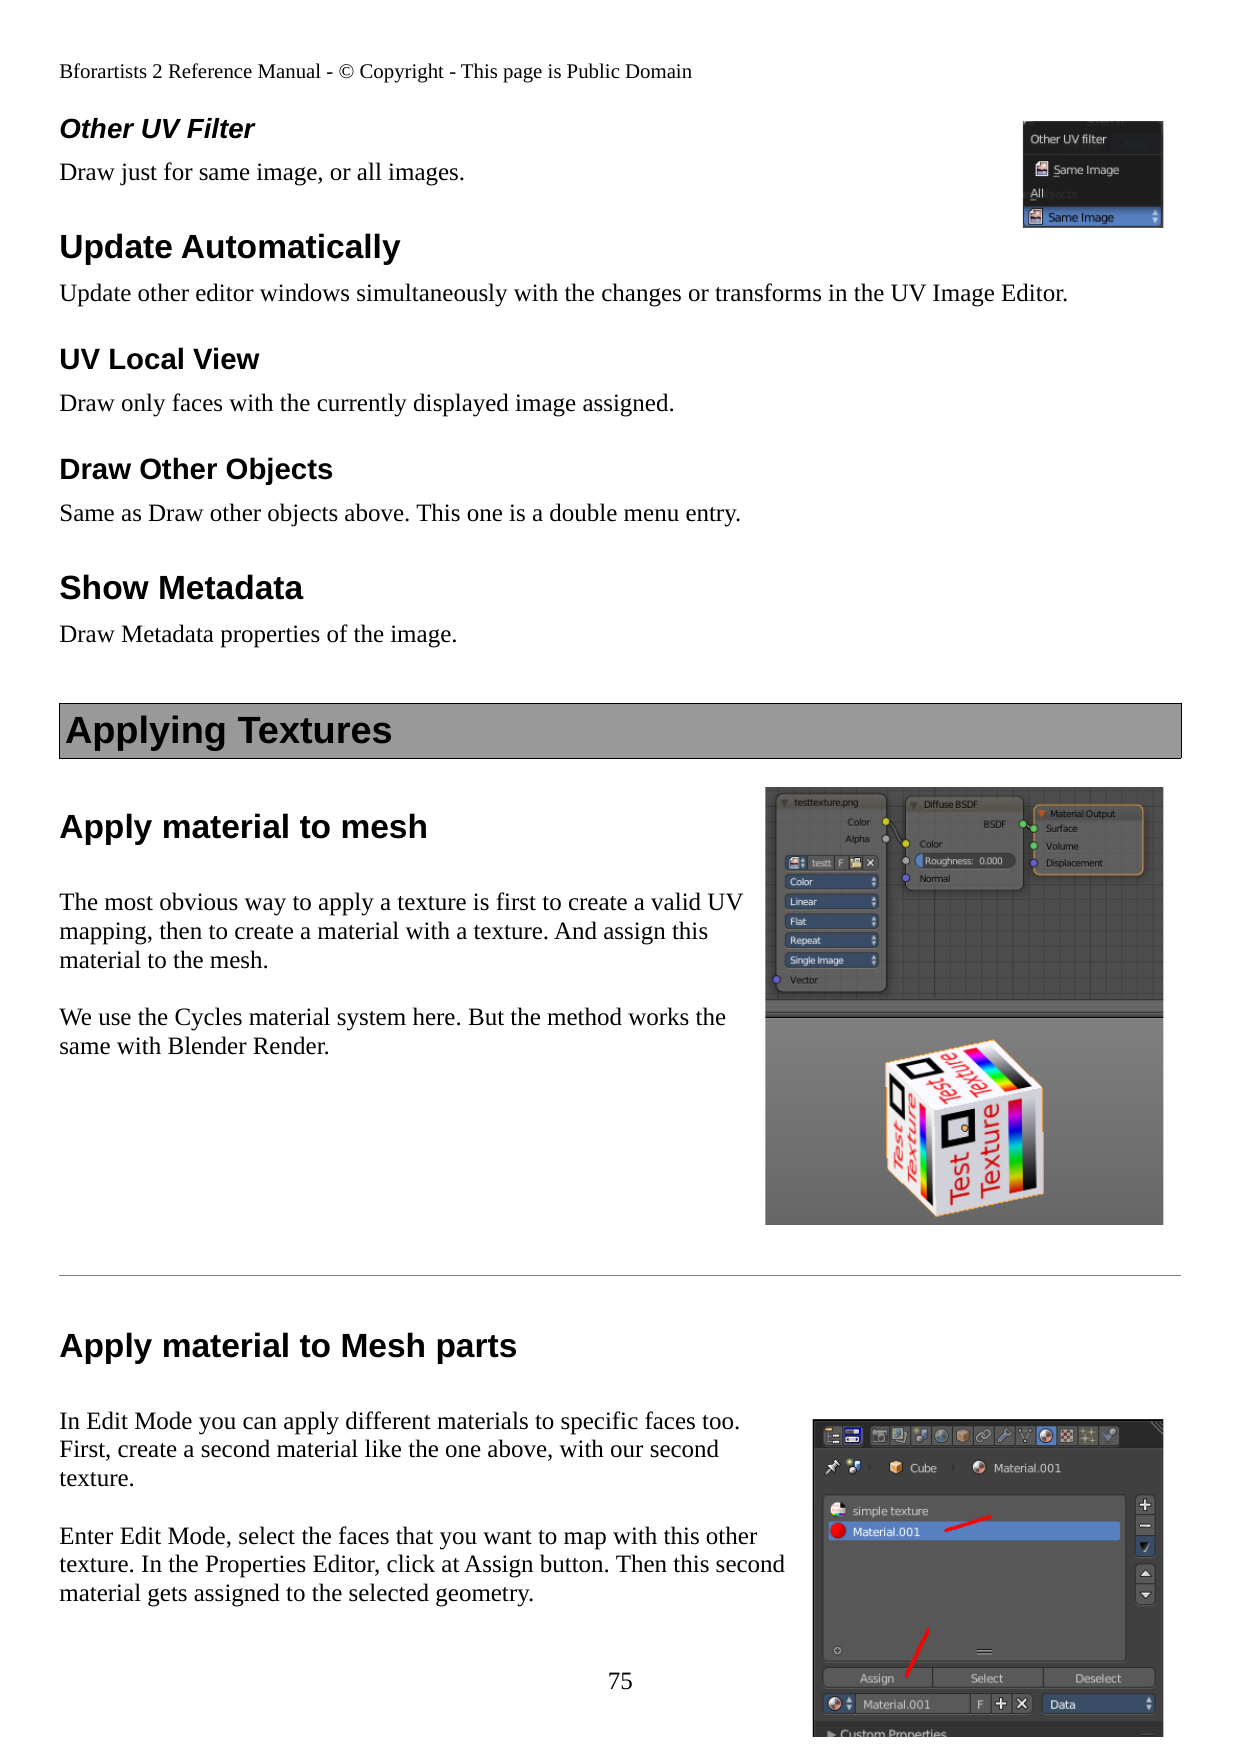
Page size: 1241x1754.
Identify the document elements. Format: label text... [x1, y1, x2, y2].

picture [765, 787, 1164, 1225]
subtitle Apply material to Mesh parts [59, 1326, 1181, 1364]
text Same as Draw other objects above. This one is a double menu entry. [59, 498, 1181, 527]
text Update other editor windows simultaneously with the changes or transforms in the UV Image Editor. [59, 278, 1181, 307]
subtitle UV Local View [59, 342, 1181, 375]
subtitle Other UV Filter [59, 113, 1181, 144]
text Draw Metadata properties of the image. [59, 619, 1181, 648]
picture [1022, 121, 1164, 228]
table_header Applying Textures [60, 704, 1181, 758]
text Enter Edit Mode, select the faces that you want to map with this other texture. In the Properties Editor, click at Assign button. Then this second material gets assigned to the selected geometry. [59, 1521, 812, 1607]
text We use the Cycles material system here. But the method works the same with Blender Render. [59, 1002, 765, 1060]
text Draw just for same image, or all images. [59, 157, 1022, 186]
subtitle [1164, 807, 1181, 846]
text Draw only faces with the currently displayed image assigned. [59, 388, 1181, 417]
picture [812, 1419, 1164, 1737]
subtitle Apply material to mesh [59, 807, 765, 846]
subtitle Draw Other Objects [59, 452, 1181, 485]
subtitle Update Automatically [59, 227, 1181, 266]
text In Edit Mode you can apply different materials to specific faces too. First, create a second material like the one above, with our second texture. [59, 1406, 1181, 1492]
subtitle Show Metadata [59, 568, 1181, 606]
text The most obvious way to apply a texture is first to create a valid UV mapping, then to create a material with a texture. And assign this material to the mesh. [59, 887, 765, 973]
